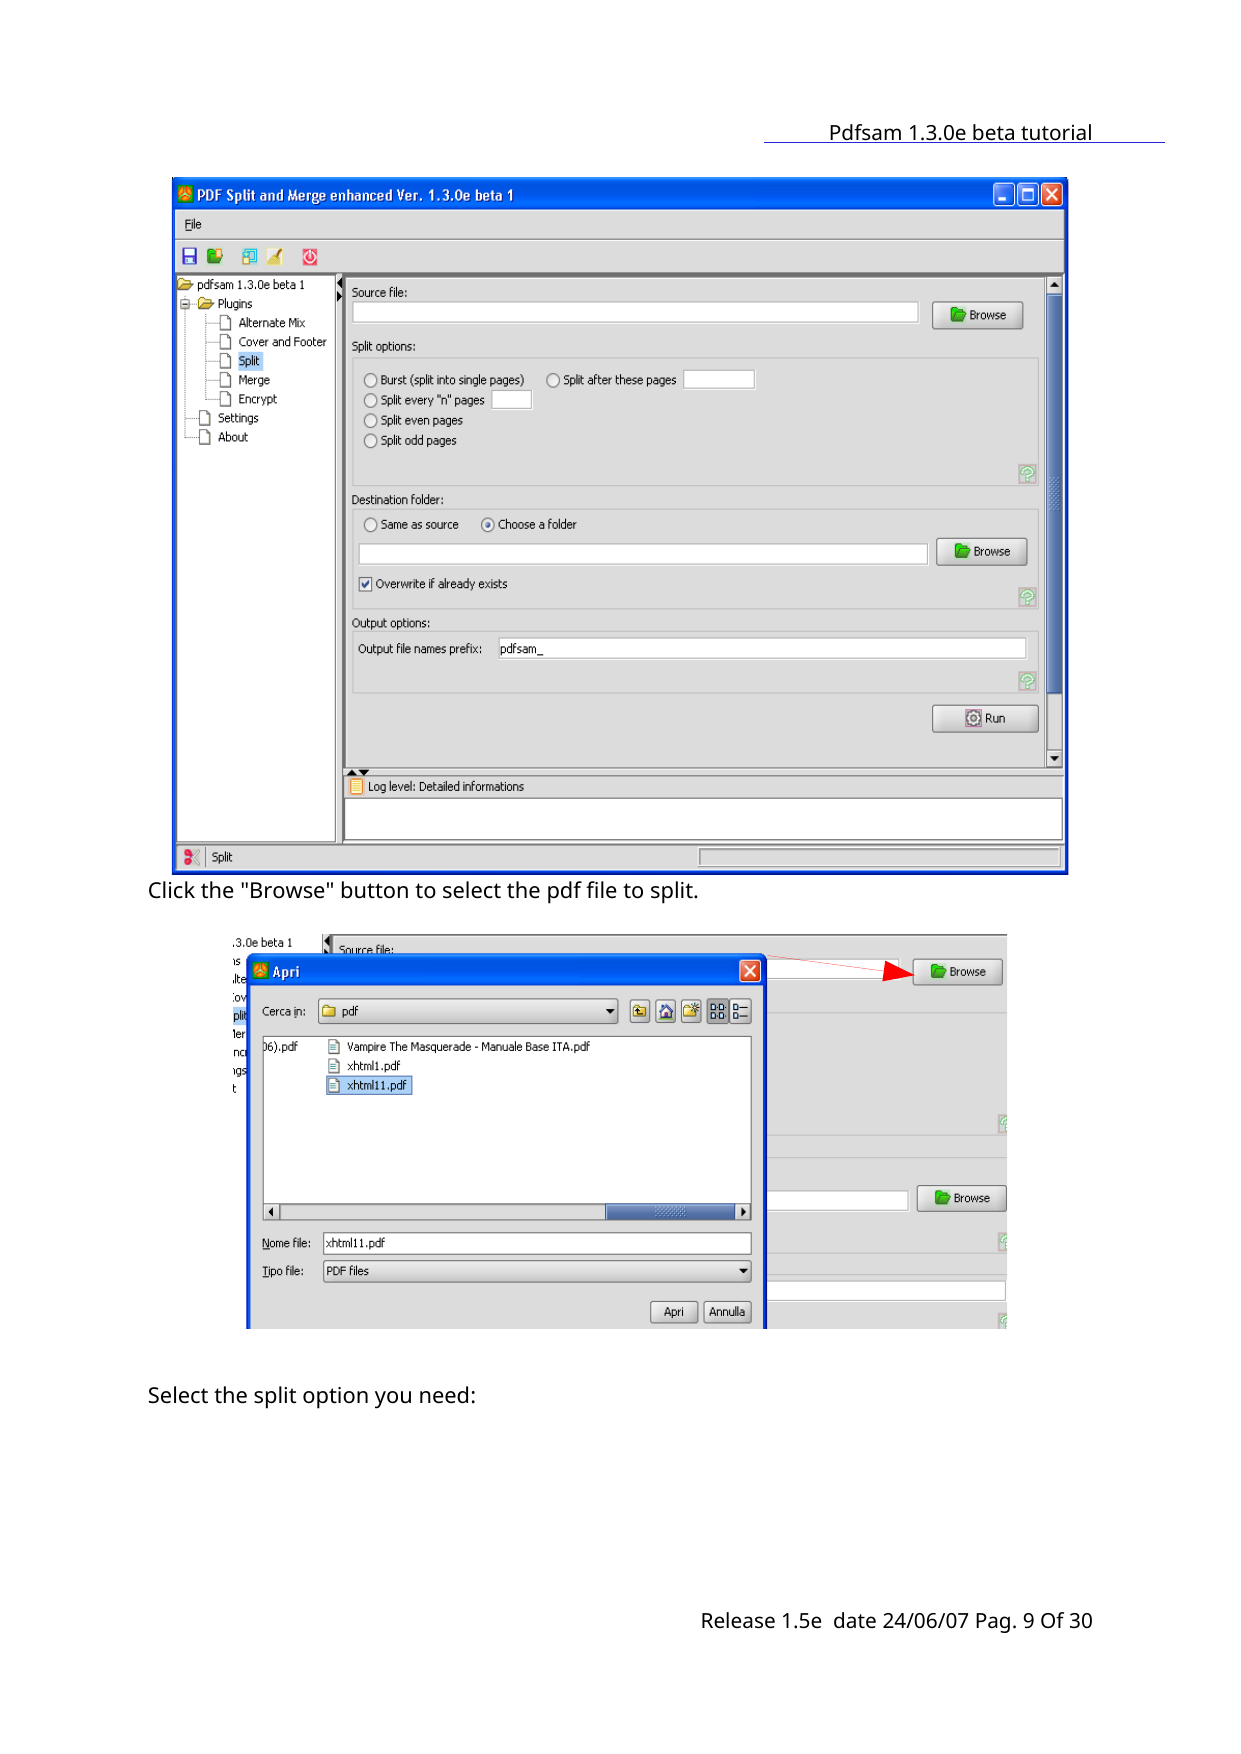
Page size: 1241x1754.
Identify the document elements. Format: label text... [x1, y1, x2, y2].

picture [171, 177, 1069, 875]
text Click the "Browse" button to select the pdf file to split. [148, 875, 1093, 904]
text Select the split option you need: [148, 1380, 1093, 1410]
